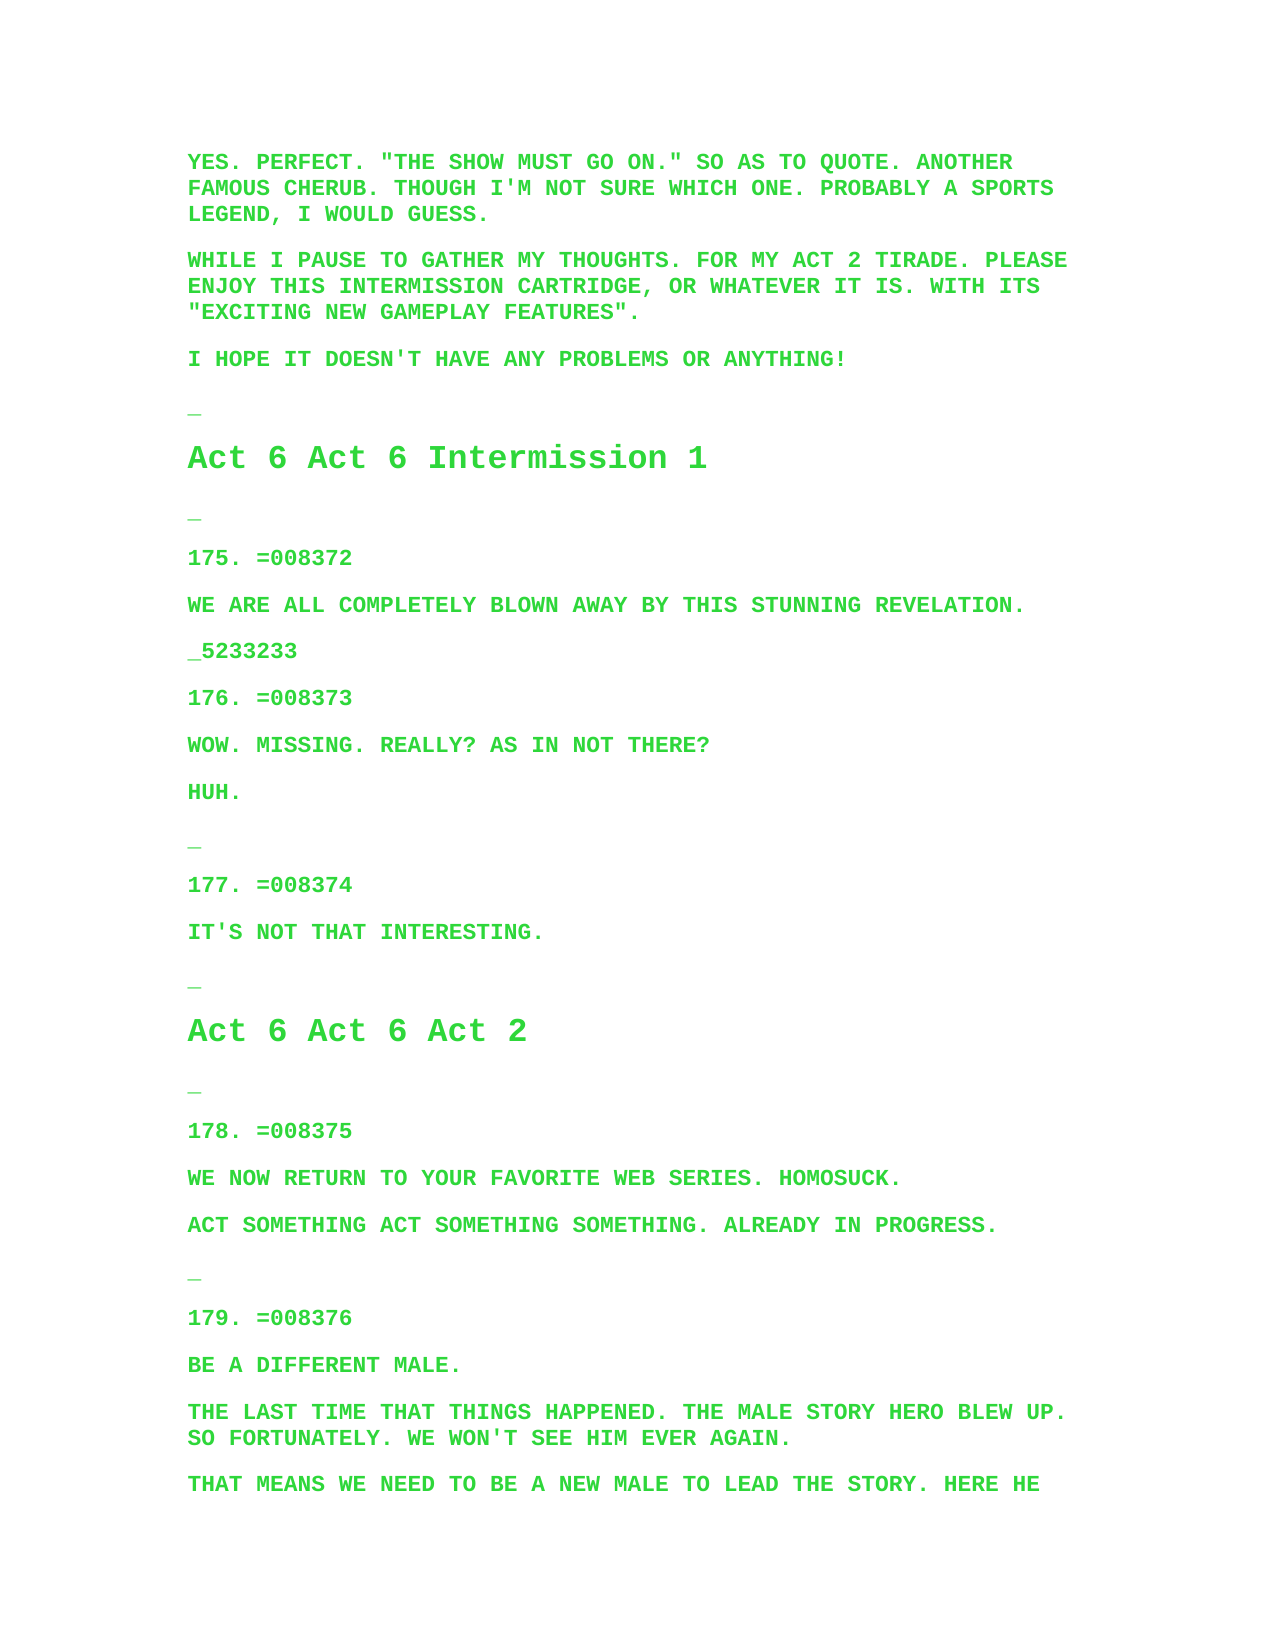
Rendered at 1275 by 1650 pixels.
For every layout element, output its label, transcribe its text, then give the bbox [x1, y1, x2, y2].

text WE NOW RETURN TO YOUR FAVORITE WEB SERIES. HOMOSUCK. [187, 1166, 1087, 1192]
text Act 6 Act 6 Intermission 1 [187, 441, 1087, 479]
text THAT MEANS WE NEED TO BE A NEW MALE TO LEAD THE STORY. HERE HE [187, 1473, 1087, 1499]
text BE A DIFFERENT MALE. [187, 1353, 1087, 1379]
text 175. =008372 [187, 546, 1087, 572]
text _ [187, 967, 1087, 993]
text _ [187, 827, 1087, 853]
text 177. =008374 [187, 874, 1087, 899]
text YES. PERFECT. "THE SHOW MUST GO ON." SO AS TO QUOTE. ANOTHER FAMOUS CHERUB. THOUGH I'M NOT SURE WHICH ONE. PROBABLY A SPORTS LEGEND, I WOULD GUESS. [187, 150, 1087, 228]
text 178. =008375 [187, 1119, 1087, 1145]
text _ [187, 394, 1087, 420]
text ACT SOMETHING ACT SOMETHING SOMETHING. ALREADY IN PROGRESS. [187, 1213, 1087, 1239]
text _ [187, 1260, 1087, 1286]
text 179. =008376 [187, 1306, 1087, 1332]
text Act 6 Act 6 Act 2 [187, 1014, 1087, 1052]
text IT'S NOT THAT INTERESTING. [187, 920, 1087, 946]
text HUH. [187, 780, 1087, 806]
text 176. =008373 [187, 687, 1087, 712]
text WE ARE ALL COMPLETELY BLOWN AWAY BY THIS STUNNING REVELATION. [187, 593, 1087, 619]
text _5233233 [187, 640, 1087, 666]
text _ [187, 499, 1087, 525]
text WOW. MISSING. REALLY? AS IN NOT THERE? [187, 733, 1087, 759]
text THE LAST TIME THAT THINGS HAPPENED. THE MALE STORY HERO BLEW UP. SO FORTUNATELY. WE WON'T SEE HIM EVER AGAIN. [187, 1400, 1087, 1452]
text I HOPE IT DOESN'T HAVE ANY PROBLEMS OR ANYTHING! [187, 347, 1087, 373]
text _ [187, 1073, 1087, 1098]
text WHILE I PAUSE TO GATHER MY THOUGHTS. FOR MY ACT 2 TIRADE. PLEASE ENJOY THIS INTERMISSION CARTRIDGE, OR WHATEVER IT IS. WITH ITS "EXCITING NEW GAMEPLAY FEATURES". [187, 249, 1087, 326]
